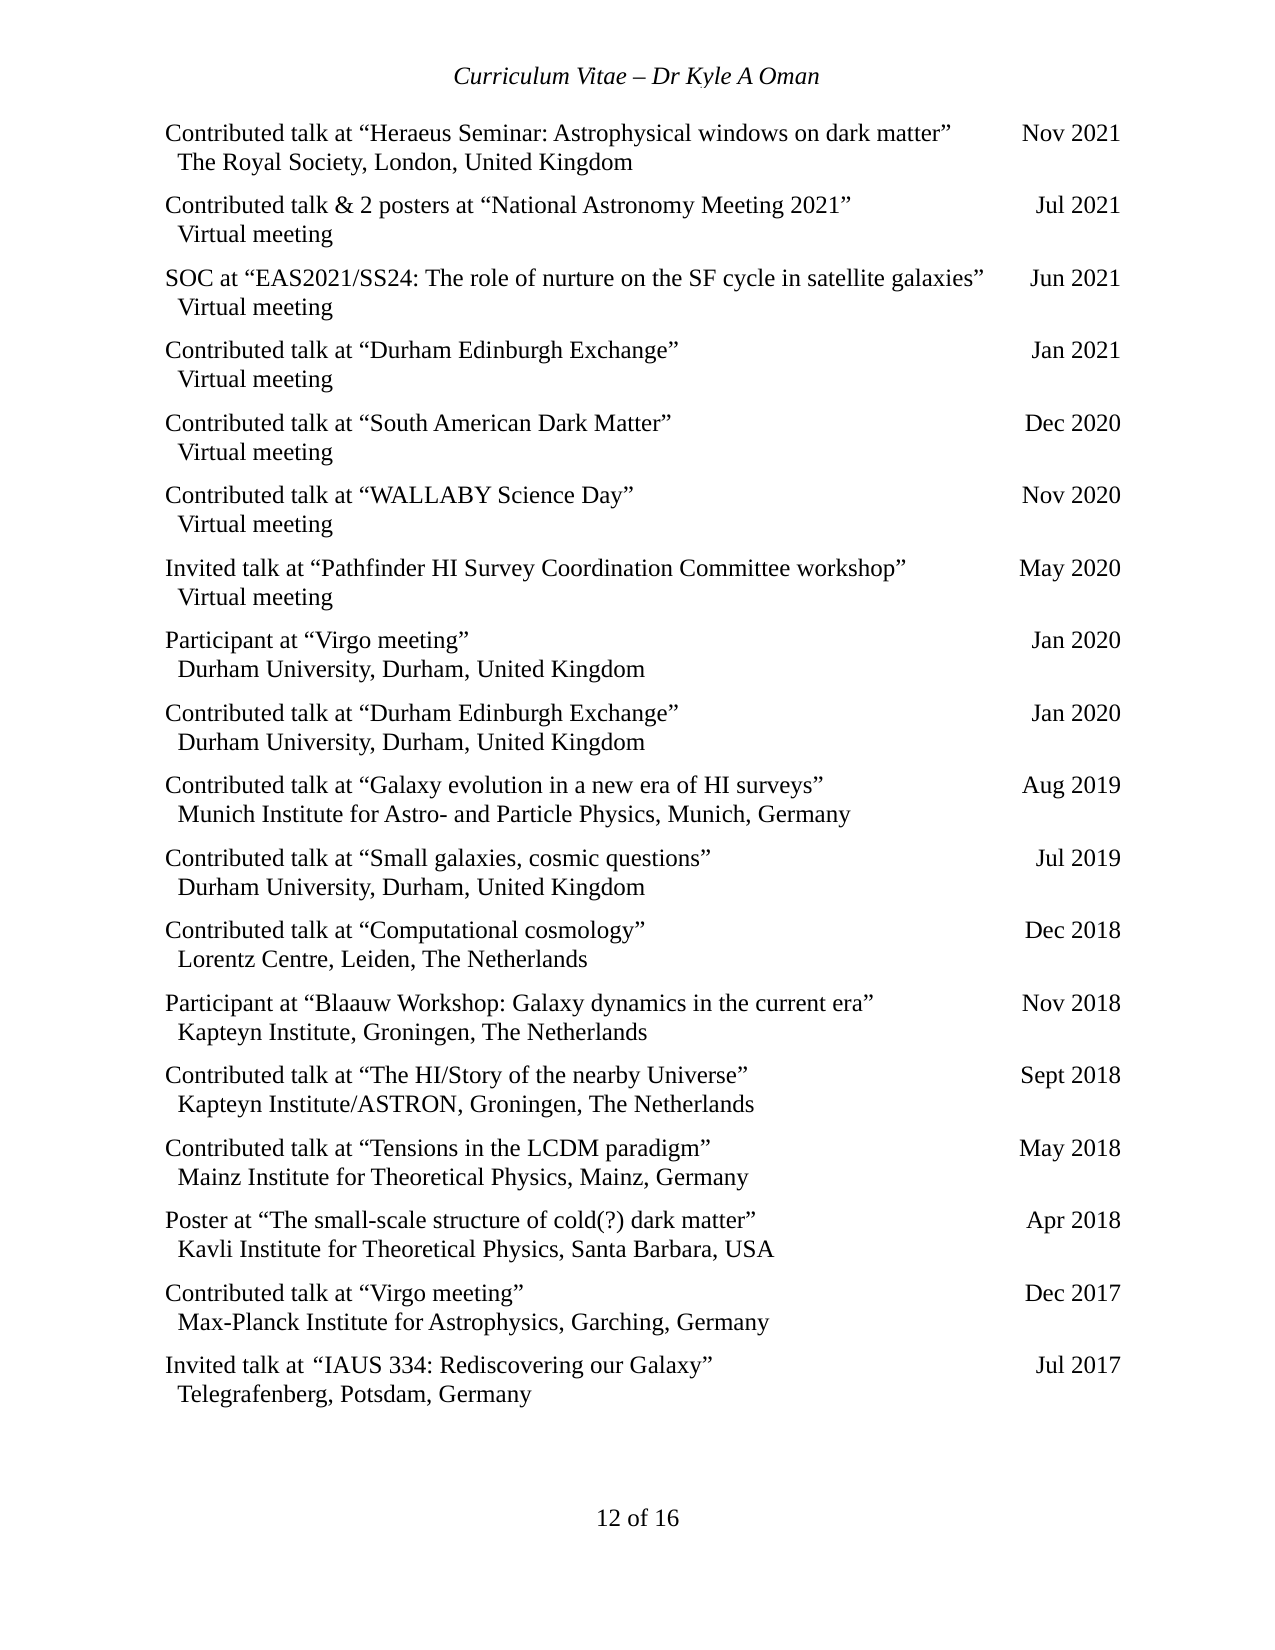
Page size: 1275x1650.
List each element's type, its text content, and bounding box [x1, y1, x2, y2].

text Contributed talk at “Computational cosmology” Dec 2018 Lorentz Centre, Leiden, The Netherlands [118, 915, 1157, 973]
text Contributed talk at “Small galaxies, cosmic questions” Jul 2019 Durham University, Durham, United Kingdom [118, 843, 1157, 900]
text Invited talk at “IAUS 334: Rediscovering our Galaxy” Jul 2017 Telegrafenberg, Potsdam, Germany [118, 1350, 1157, 1408]
text Poster at “The small-scale structure of cold(?) dark matter” Apr 2018 Kavli Institute for Theoretical Physics, Santa Barbara, USA [118, 1205, 1157, 1263]
text SOC at “EAS2021/SS24: The role of nurture on the SF cycle in satellite galaxies” Jun 2021 Virtual meeting [118, 263, 1157, 320]
text Contributed talk at “Galaxy evolution in a new era of HI surveys” Aug 2019 Munich Institute for Astro- and Particle Physics, Munich, Germany [118, 770, 1157, 828]
text Contributed talk at “WALLABY Science Day” Nov 2020 Virtual meeting [118, 480, 1157, 538]
text Contributed talk at “The HI/Story of the nearby Universe” Sept 2018 Kapteyn Institute/ASTRON, Groningen, The Netherlands [118, 1060, 1157, 1118]
text Contributed talk at “Tensions in the LCDM paradigm” May 2018 Mainz Institute for Theoretical Physics, Mainz, Germany [118, 1133, 1157, 1190]
text Contributed talk & 2 posters at “National Astronomy Meeting 2021” Jul 2021 Virtual meeting [118, 190, 1157, 248]
text Contributed talk at “Virgo meeting” Dec 2017 Max-Planck Institute for Astrophysics, Garching, Germany [118, 1278, 1157, 1335]
text Participant at “Blaauw Workshop: Galaxy dynamics in the current era” Nov 2018 Kapteyn Institute, Groningen, The Netherlands [118, 988, 1157, 1045]
text Participant at “Virgo meeting” Jan 2020 Durham University, Durham, United Kingdom [118, 625, 1157, 683]
text Contributed talk at “Durham Edinburgh Exchange” Jan 2020 Durham University, Durham, United Kingdom [118, 698, 1157, 755]
text Contributed talk at “Heraeus Seminar: Astrophysical windows on dark matter” Nov 2021 The Royal Society, London, United Kingdom [118, 118, 1157, 175]
text Contributed talk at “Durham Edinburgh Exchange” Jan 2021 Virtual meeting [118, 335, 1157, 393]
text Contributed talk at “South American Dark Matter” Dec 2020 Virtual meeting [118, 408, 1157, 465]
text Invited talk at “Pathfinder HI Survey Coordination Committee workshop” May 2020 Virtual meeting [118, 553, 1157, 610]
